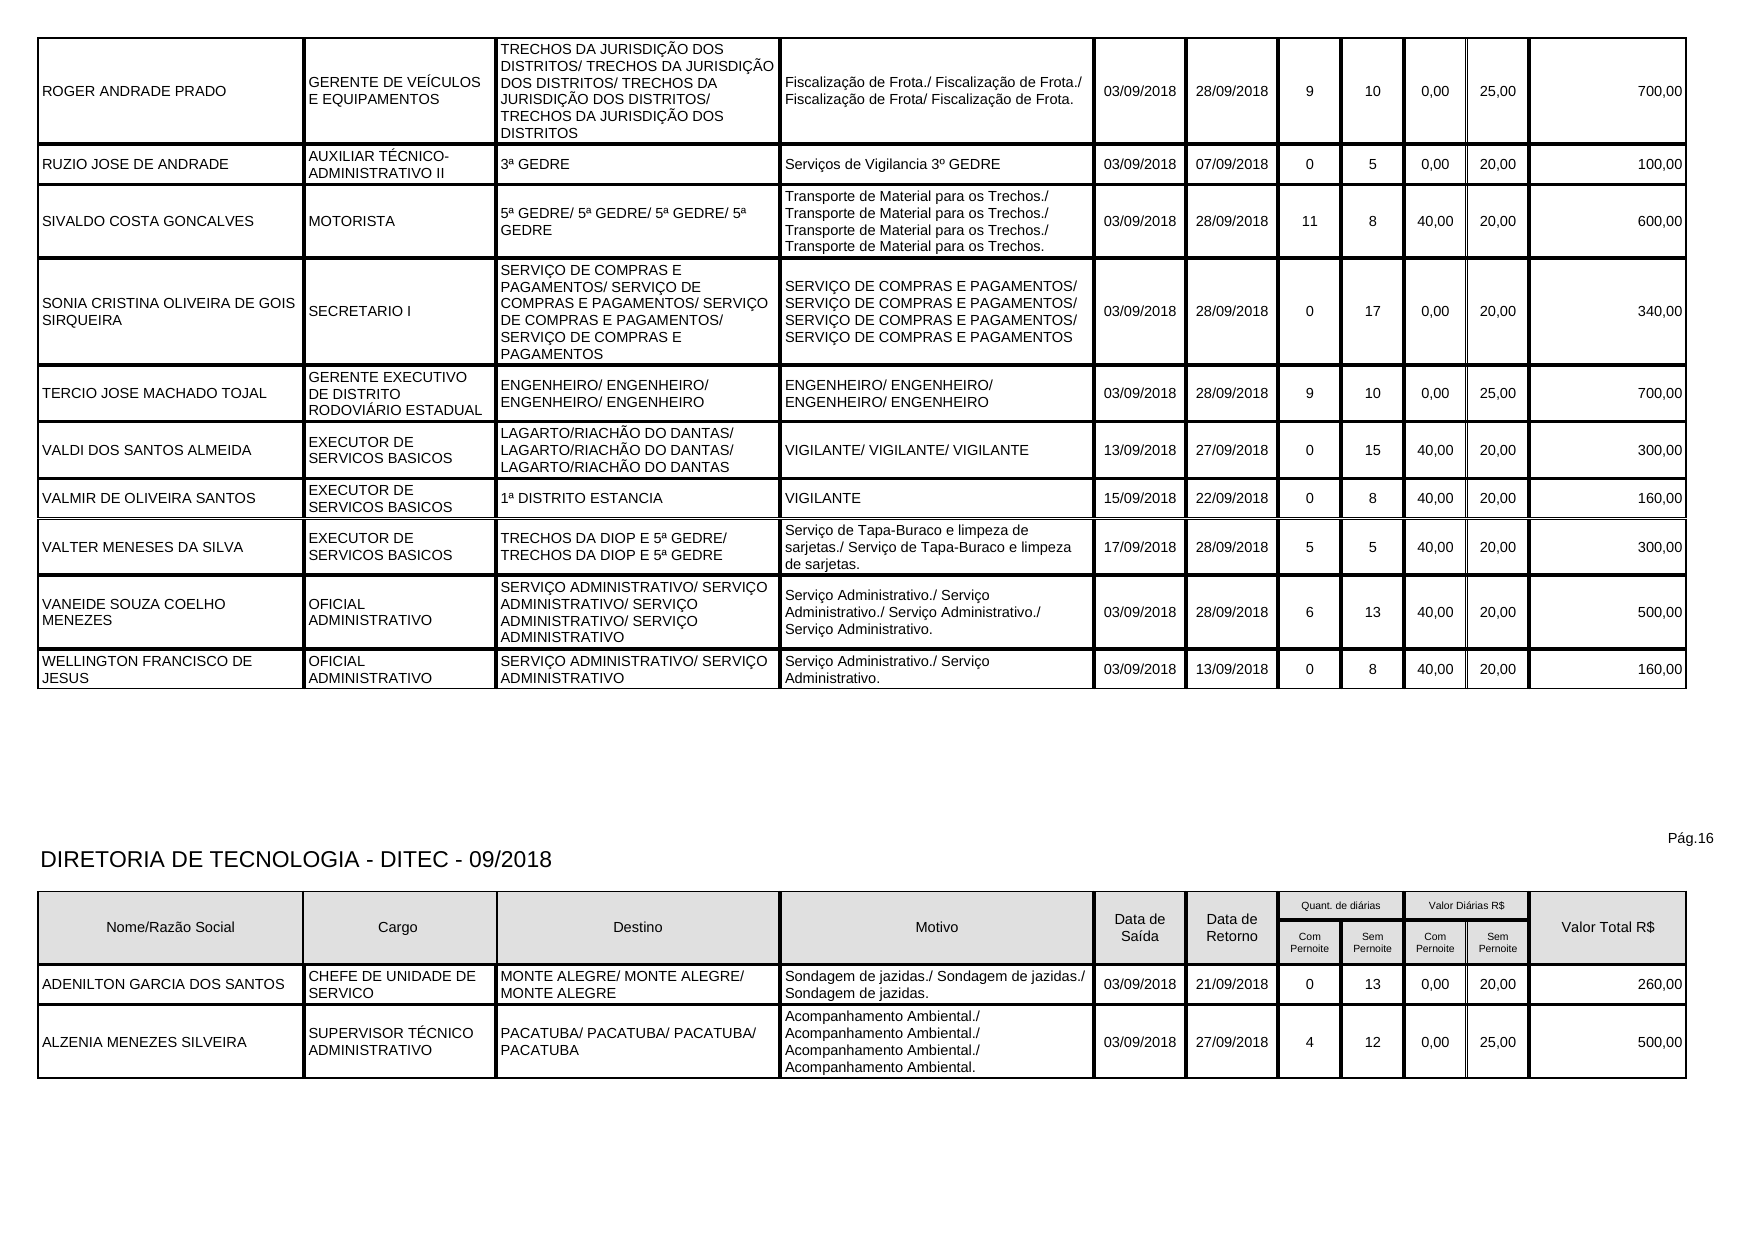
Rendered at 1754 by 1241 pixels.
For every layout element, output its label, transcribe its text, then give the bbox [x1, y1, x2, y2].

table_cell EXECUTOR DE SERVICOS BASICOS [306, 520, 494, 573]
table_cell 600,00 [1531, 186, 1685, 256]
table_cell 5 [1343, 520, 1402, 573]
table_cell 12 [1343, 1006, 1402, 1077]
table_cell 100,00 [1531, 146, 1685, 183]
table_cell Sondagem de jazidas./ Sondagem de jazidas./ Sondagem de jazidas. [782, 966, 1092, 1003]
table_cell Data de Retorno [1188, 892, 1276, 963]
table_cell 160,00 [1531, 651, 1685, 688]
table_cell AUXILIAR TÉCNICO-ADMINISTRATIVO II [306, 146, 494, 183]
table_cell 07/09/2018 [1188, 146, 1276, 183]
table_cell SERVIÇO ADMINISTRATIVO/ SERVIÇO ADMINISTRATIVO [498, 651, 778, 688]
table_cell 20,00 [1468, 480, 1527, 517]
table_cell 40,00 [1406, 480, 1465, 517]
table_cell 20,00 [1468, 260, 1527, 363]
table_cell Transporte de Material para os Trechos./ Transporte de Material para os Trechos./ Transporte de Material para os Trechos./ Transporte de Material para os Trechos. [782, 186, 1092, 256]
table_cell Serviço de Tapa-Buraco e limpeza de sarjetas./ Serviço de Tapa-Buraco e limpeza de sarjetas. [782, 520, 1092, 573]
table_cell 20,00 [1468, 577, 1527, 647]
table_cell 5 [1280, 520, 1339, 573]
table_cell [37, 876, 1322, 891]
table_cell 11 [1280, 186, 1339, 256]
table_cell SUPERVISOR TÉCNICO ADMINISTRATIVO [306, 1006, 494, 1077]
table_cell 25,00 [1468, 39, 1527, 142]
table_cell 20,00 [1468, 186, 1527, 256]
table_cell 20,00 [1468, 520, 1527, 573]
table_cell Motivo [782, 892, 1092, 963]
table_cell VIGILANTE/ VIGILANTE/ VIGILANTE [782, 423, 1092, 477]
table_cell Valor Diárias R$ [1406, 892, 1527, 918]
table_cell 40,00 [1406, 577, 1465, 647]
table_cell Fiscalização de Frota./ Fiscalização de Frota./ Fiscalização de Frota/ Fiscalização de Frota. [782, 39, 1092, 142]
table_cell OFICIAL ADMINISTRATIVO [306, 651, 494, 688]
table_cell 700,00 [1531, 367, 1685, 420]
table_cell TERCIO JOSE MACHADO TOJAL [39, 367, 302, 420]
table_cell 40,00 [1406, 186, 1465, 256]
table_cell TRECHOS DA JURISDIÇÃO DOS DISTRITOS/ TRECHOS DA JURISDIÇÃO DOS DISTRITOS/ TRECHOS DA JURISDIÇÃO DOS DISTRITOS/ TRECHOS DA JURISDIÇÃO DOS DISTRITOS [498, 39, 778, 142]
table_cell 0 [1280, 423, 1339, 477]
table_cell GERENTE EXECUTIVO DE DISTRITO RODOVIÁRIO ESTADUAL [306, 367, 494, 420]
table_cell Cargo [304, 892, 496, 963]
table_cell ALZENIA MENEZES SILVEIRA [39, 1006, 302, 1077]
table_cell 5 [1343, 146, 1402, 183]
table_cell 0,00 [1406, 39, 1465, 142]
table_cell 40,00 [1406, 423, 1465, 477]
table_cell Sem Pernoite [1468, 922, 1527, 963]
table_cell Serviço Administrativo./ Serviço Administrativo. [782, 651, 1092, 688]
table_cell 3ª GEDRE [498, 146, 778, 183]
table_cell 0,00 [1406, 260, 1465, 363]
table_cell 0,00 [1406, 367, 1465, 420]
table_cell SONIA CRISTINA OLIVEIRA DE GOIS SIRQUEIRA [39, 260, 302, 363]
table_cell 0 [1280, 651, 1339, 688]
table_cell 03/09/2018 [1096, 260, 1184, 363]
table_cell 15 [1343, 423, 1402, 477]
table_cell VALTER MENESES DA SILVA [39, 520, 302, 573]
table_cell 0 [1280, 260, 1339, 363]
table_cell [37, 689, 1687, 829]
table_cell 0,00 [1406, 966, 1465, 1003]
table_cell 500,00 [1531, 577, 1685, 647]
table_cell [1322, 846, 1717, 891]
table_cell 03/09/2018 [1096, 39, 1184, 142]
table_cell 17/09/2018 [1096, 520, 1184, 573]
table_cell ROGER ANDRADE PRADO [39, 39, 302, 142]
table_cell PACATUBA/ PACATUBA/ PACATUBA/ PACATUBA [498, 1006, 778, 1077]
table_cell VIGILANTE [782, 480, 1092, 517]
table_cell SERVIÇO DE COMPRAS E PAGAMENTOS/ SERVIÇO DE COMPRAS E PAGAMENTOS/ SERVIÇO DE COMPRAS E PAGAMENTOS/ SERVIÇO DE COMPRAS E PAGAMENTOS [782, 260, 1092, 363]
table_cell 4 [1280, 1006, 1339, 1077]
table_cell 13/09/2018 [1096, 423, 1184, 477]
table_cell OFICIAL ADMINISTRATIVO [306, 577, 494, 647]
table_cell 160,00 [1531, 480, 1685, 517]
table_cell Serviços de Vigilancia 3º GEDRE [782, 146, 1092, 183]
table_cell SIVALDO COSTA GONCALVES [39, 186, 302, 256]
table_cell Nome/Razão Social [39, 892, 302, 963]
table_cell Acompanhamento Ambiental./ Acompanhamento Ambiental./ Acompanhamento Ambiental./ Acompanhamento Ambiental. [782, 1006, 1092, 1077]
table_cell 300,00 [1531, 520, 1685, 573]
table_cell 21/09/2018 [1188, 966, 1276, 1003]
table_cell VALMIR DE OLIVEIRA SANTOS [39, 480, 302, 517]
table_cell 20,00 [1468, 146, 1527, 183]
table_cell 700,00 [1531, 39, 1685, 142]
table_cell 1ª DISTRITO ESTANCIA [498, 480, 778, 517]
table_cell Com Pernoite [1406, 922, 1465, 963]
table_cell 03/09/2018 [1096, 186, 1184, 256]
table_cell TRECHOS DA DIOP E 5ª GEDRE/ TRECHOS DA DIOP E 5ª GEDRE [498, 520, 778, 573]
table_cell [1687, 891, 1717, 1079]
table_cell 300,00 [1531, 423, 1685, 477]
table_cell LAGARTO/RIACHÃO DO DANTAS/ LAGARTO/RIACHÃO DO DANTAS/ LAGARTO/RIACHÃO DO DANTAS [498, 423, 778, 477]
table_cell CHEFE DE UNIDADE DE SERVICO [306, 966, 494, 1003]
table_cell MOTORISTA [306, 186, 494, 256]
table_cell Destino [498, 892, 778, 963]
table_cell 500,00 [1531, 1006, 1685, 1077]
table_cell 25,00 [1468, 367, 1527, 420]
table_cell 10 [1343, 39, 1402, 142]
table_cell 03/09/2018 [1096, 367, 1184, 420]
table_cell Serviço Administrativo./ Serviço Administrativo./ Serviço Administrativo./ Serviço Administrativo. [782, 577, 1092, 647]
table_cell 15/09/2018 [1096, 480, 1184, 517]
table_cell 8 [1343, 186, 1402, 256]
table_cell 22/09/2018 [1188, 480, 1276, 517]
table_cell 20,00 [1468, 423, 1527, 477]
table_cell EXECUTOR DE SERVICOS BASICOS [306, 423, 494, 477]
table_cell 13 [1343, 966, 1402, 1003]
table_cell Sem Pernoite [1343, 922, 1402, 963]
table_cell VANEIDE SOUZA COELHO MENEZES [39, 577, 302, 647]
table_cell 0,00 [1406, 146, 1465, 183]
table_cell Com Pernoite [1280, 922, 1339, 963]
table_cell 28/09/2018 [1188, 367, 1276, 420]
table_cell 28/09/2018 [1188, 260, 1276, 363]
table_cell 28/09/2018 [1188, 39, 1276, 142]
table_cell 03/09/2018 [1096, 1006, 1184, 1077]
table_cell 20,00 [1468, 966, 1527, 1003]
table_cell 0 [1280, 480, 1339, 517]
table_cell 260,00 [1531, 966, 1685, 1003]
table_cell MONTE ALEGRE/ MONTE ALEGRE/ MONTE ALEGRE [498, 966, 778, 1003]
table_cell 17 [1343, 260, 1402, 363]
table_cell 0 [1280, 146, 1339, 183]
table_cell DIRETORIA DE TECNOLOGIA - DITEC - 09/2018 [37, 846, 1322, 876]
table_cell Data de Saída [1096, 892, 1184, 963]
table_cell 9 [1280, 39, 1339, 142]
table_cell 28/09/2018 [1188, 520, 1276, 573]
table_cell GERENTE DE VEÍCULOS E EQUIPAMENTOS [306, 39, 494, 142]
table_cell VALDI DOS SANTOS ALMEIDA [39, 423, 302, 477]
table_cell 8 [1343, 651, 1402, 688]
table_cell 8 [1343, 480, 1402, 517]
table_cell ADENILTON GARCIA DOS SANTOS [39, 966, 302, 1003]
table_cell 9 [1280, 367, 1339, 420]
table_cell 20,00 [1468, 651, 1527, 688]
table_cell Valor Total R$ [1531, 892, 1685, 963]
table_cell 03/09/2018 [1096, 577, 1184, 647]
table_cell 13 [1343, 577, 1402, 647]
table_cell 03/09/2018 [1096, 146, 1184, 183]
table_cell 0 [1280, 966, 1339, 1003]
table_cell 40,00 [1406, 520, 1465, 573]
table_cell 28/09/2018 [1188, 577, 1276, 647]
table_cell 28/09/2018 [1188, 186, 1276, 256]
table_cell 03/09/2018 [1096, 966, 1184, 1003]
table_cell 6 [1280, 577, 1339, 647]
table_cell [37, 829, 1573, 846]
table_cell 40,00 [1406, 651, 1465, 688]
table_cell SERVIÇO ADMINISTRATIVO/ SERVIÇO ADMINISTRATIVO/ SERVIÇO ADMINISTRATIVO/ SERVIÇO ADMINISTRATIVO [498, 577, 778, 647]
table_cell EXECUTOR DE SERVICOS BASICOS [306, 480, 494, 517]
table_cell Quant. de diárias [1280, 892, 1402, 918]
table_cell Pág.16 [1573, 829, 1717, 846]
table_cell 10 [1343, 367, 1402, 420]
table_cell SERVIÇO DE COMPRAS E PAGAMENTOS/ SERVIÇO DE COMPRAS E PAGAMENTOS/ SERVIÇO DE COMPRAS E PAGAMENTOS/ SERVIÇO DE COMPRAS E PAGAMENTOS [498, 260, 778, 363]
table_cell 03/09/2018 [1096, 651, 1184, 688]
table_cell 25,00 [1468, 1006, 1527, 1077]
table_cell 5ª GEDRE/ 5ª GEDRE/ 5ª GEDRE/ 5ª GEDRE [498, 186, 778, 256]
table_cell 0,00 [1406, 1006, 1465, 1077]
table_cell ENGENHEIRO/ ENGENHEIRO/ ENGENHEIRO/ ENGENHEIRO [498, 367, 778, 420]
table_cell ENGENHEIRO/ ENGENHEIRO/ ENGENHEIRO/ ENGENHEIRO [782, 367, 1092, 420]
table_cell 27/09/2018 [1188, 1006, 1276, 1077]
table_cell 13/09/2018 [1188, 651, 1276, 688]
table_cell SECRETARIO I [306, 260, 494, 363]
table_cell 27/09/2018 [1188, 423, 1276, 477]
table_cell RUZIO JOSE DE ANDRADE [39, 146, 302, 183]
table_cell WELLINGTON FRANCISCO DE JESUS [39, 651, 302, 688]
table_cell 340,00 [1531, 260, 1685, 363]
